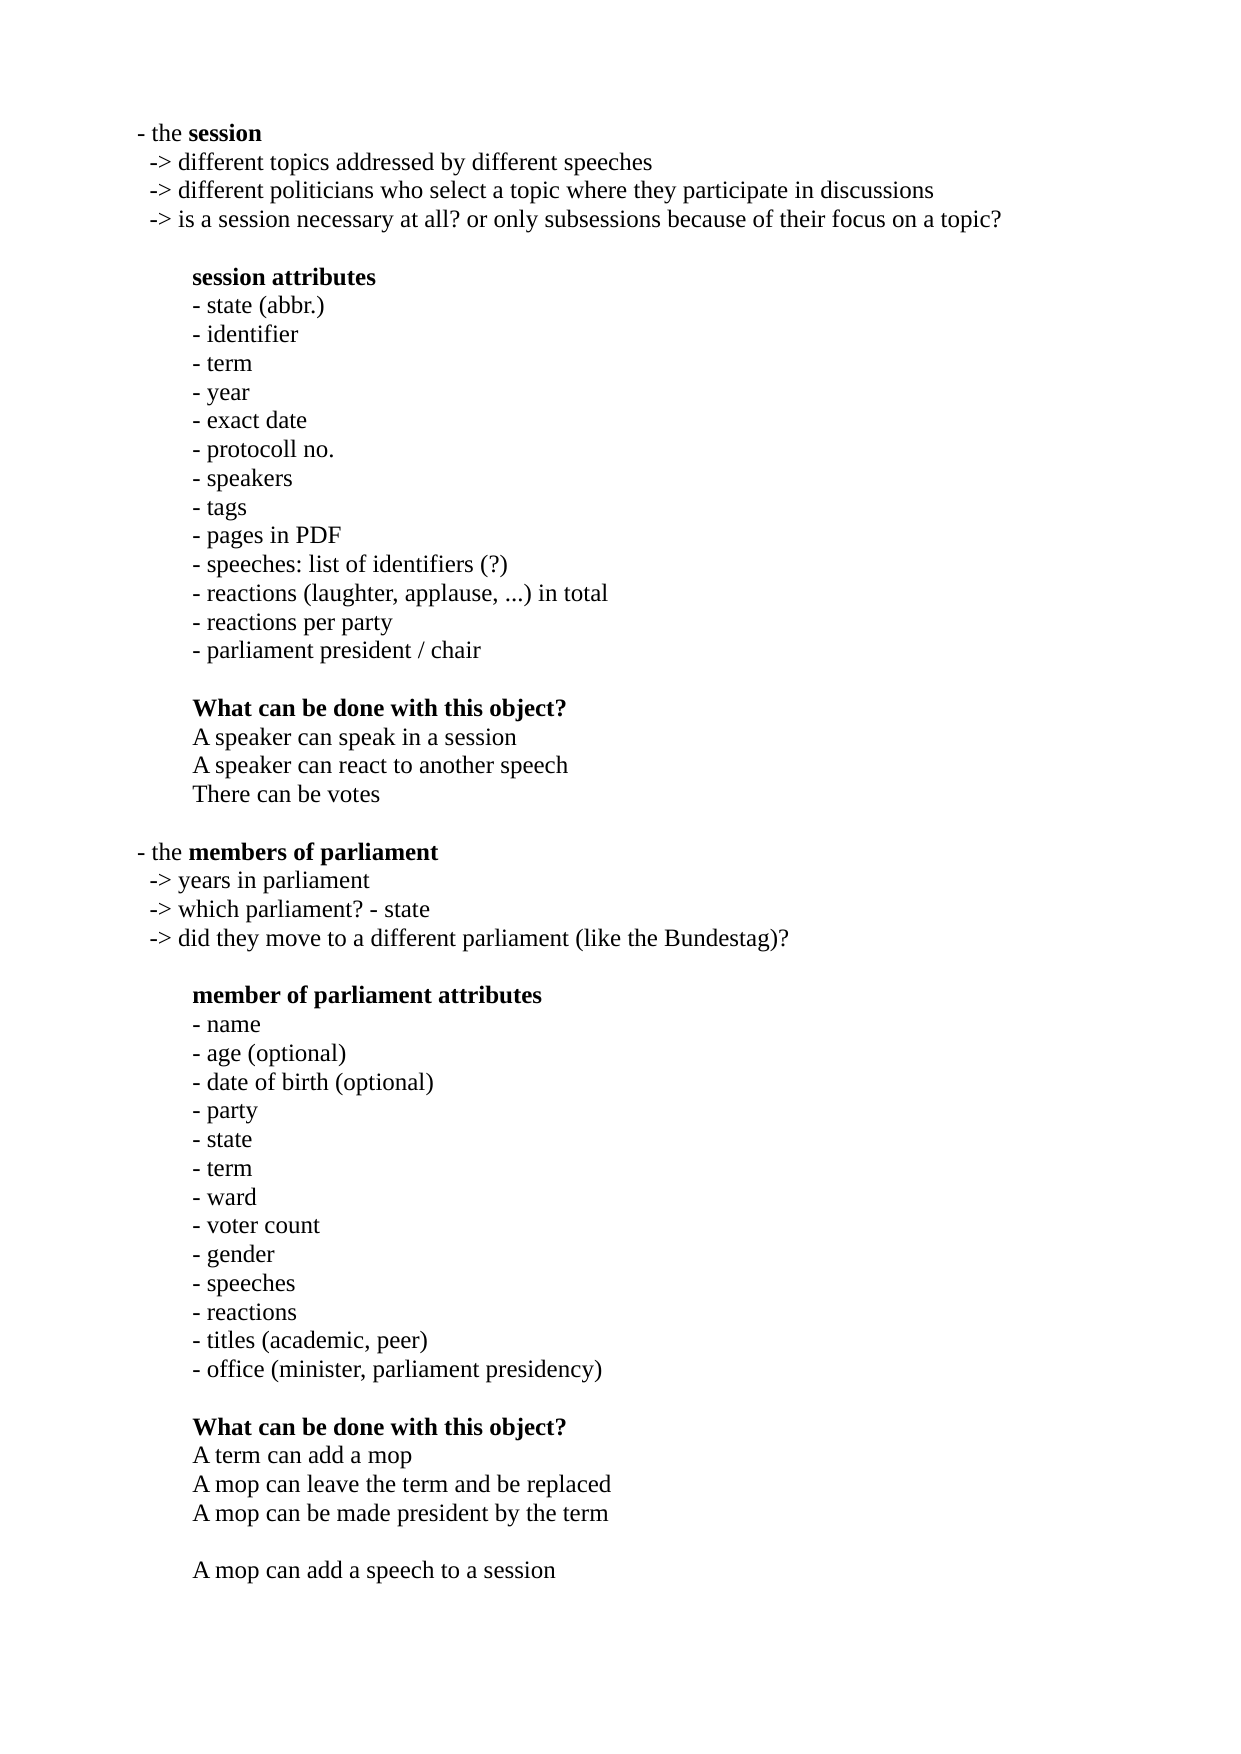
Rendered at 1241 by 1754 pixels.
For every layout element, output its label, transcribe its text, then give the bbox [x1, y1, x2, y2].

text - term [118, 348, 1122, 377]
text - reactions per party [118, 607, 1122, 636]
text - speeches [118, 1268, 1122, 1297]
text - pages in PDF [118, 521, 1122, 549]
text -> different politicians who select a topic where they participate in discussions [118, 176, 1122, 204]
text A speaker can react to another speech [118, 751, 1122, 779]
text - voter count [118, 1211, 1122, 1239]
text - identifier [118, 319, 1122, 348]
text A term can add a mop [118, 1441, 1122, 1469]
text - titles (academic, peer) [118, 1326, 1122, 1354]
text - term [118, 1153, 1122, 1182]
text What can be done with this object? [118, 1412, 1122, 1441]
text -> different topics addressed by different speeches [118, 147, 1122, 176]
text - year [118, 377, 1122, 406]
text - name [118, 1009, 1122, 1038]
text - party [118, 1096, 1122, 1124]
text -> is a session necessary at all? or only subsessions because of their focus on a topic? [118, 204, 1122, 233]
text - office (minister, parliament presidency) [118, 1354, 1122, 1383]
text -> years in parliament [118, 866, 1122, 894]
text - protocoll no. [118, 434, 1122, 463]
text - exact date [118, 406, 1122, 434]
text A mop can be made president by the term [118, 1498, 1122, 1527]
text - the members of parliament [118, 837, 1122, 866]
text A mop can leave the term and be replaced [118, 1469, 1122, 1498]
text There can be votes [118, 779, 1122, 808]
text -> did they move to a different parliament (like the Bundestag)? [118, 923, 1122, 952]
text - ward [118, 1182, 1122, 1211]
text -> which parliament? - state [118, 894, 1122, 923]
text - speakers [118, 463, 1122, 492]
text A speaker can speak in a session [118, 722, 1122, 751]
text - state (abbr.) [118, 291, 1122, 319]
text session attributes [118, 262, 1122, 291]
text What can be done with this object? [118, 693, 1122, 722]
text A mop can add a speech to a session [118, 1556, 1122, 1584]
text - age (optional) [118, 1038, 1122, 1067]
text - state [118, 1124, 1122, 1153]
text member of parliament attributes [118, 981, 1122, 1009]
text - tags [118, 492, 1122, 521]
text - the session [118, 118, 1122, 147]
text - reactions (laughter, applause, ...) in total [118, 578, 1122, 607]
text - parliament president / chair [118, 636, 1122, 664]
text - date of birth (optional) [118, 1067, 1122, 1096]
text - gender [118, 1239, 1122, 1268]
text - speeches: list of identifiers (?) [118, 549, 1122, 578]
text - reactions [118, 1297, 1122, 1326]
